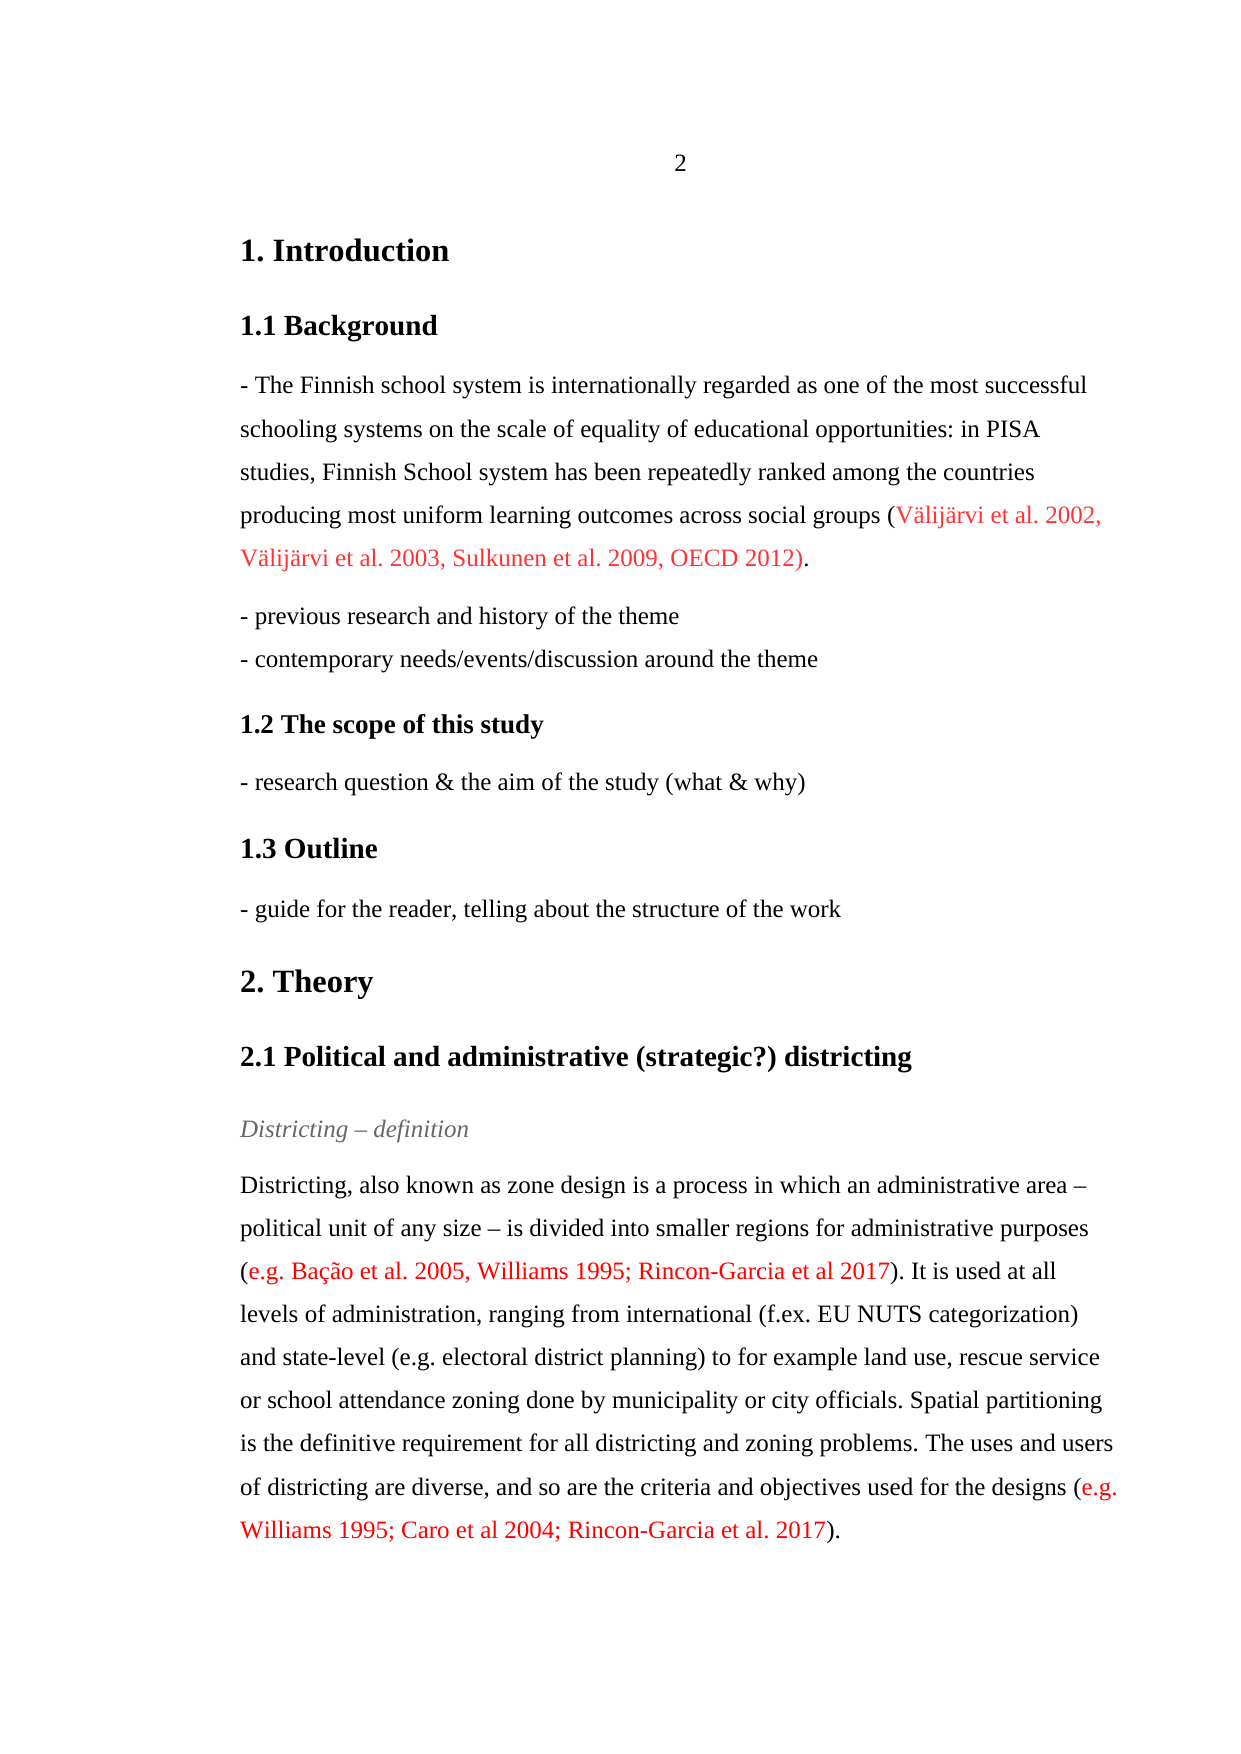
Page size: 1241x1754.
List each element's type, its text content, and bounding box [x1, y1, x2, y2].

subtitle 1.1 Background [240, 308, 1121, 341]
text - previous research and history of the theme - contemporary needs/events/discussion around the theme [240, 601, 1121, 673]
text - guide for the reader, telling about the structure of the work [240, 894, 1121, 922]
text - research question & the aim of the study (what & why) [240, 767, 1121, 796]
subtitle 2. Theory [240, 962, 1121, 999]
text - The Finnish school system is internationally regarded as one of the most successful schooling systems on the scale of equality of educational opportunities: in PISA studies, Finnish School system has been repeatedly ranked among the countries producing most uniform learning outcomes across social groups (Välijärvi et al. 2002, Välijärvi et al. 2003, Sulkunen et al. 2009, OECD 2012). [240, 371, 1121, 572]
subtitle 1. Introduction [240, 231, 1121, 268]
subtitle 1.2 The scope of this study [240, 708, 1121, 739]
subtitle Districting – definition [240, 1114, 1121, 1143]
subtitle 1.3 Outline [240, 831, 1121, 864]
text Districting, also known as zone design is a process in which an administrative area – political unit of any size – is divided into smaller regions for administrative purposes (e.g. Bação et al. 2005, Williams 1995; Rincon-Garcia et al 2017). It is used at all levels of administration, ranging from international (f.ex. EU NUTS categorization) and state-level (e.g. electoral district planning) to for example land use, rescue service or school attendance zoning done by municipality or city officials. Spatial partitioning is the definitive requirement for all districting and zoning problems. The uses and users of districting are diverse, and so are the criteria and objectives used for the designs (e.g. Williams 1995; Caro et al 2004; Rincon-Garcia et al. 2017). [240, 1170, 1121, 1543]
subtitle 2.1 Political and administrative (strategic?) districting [240, 1039, 1121, 1072]
